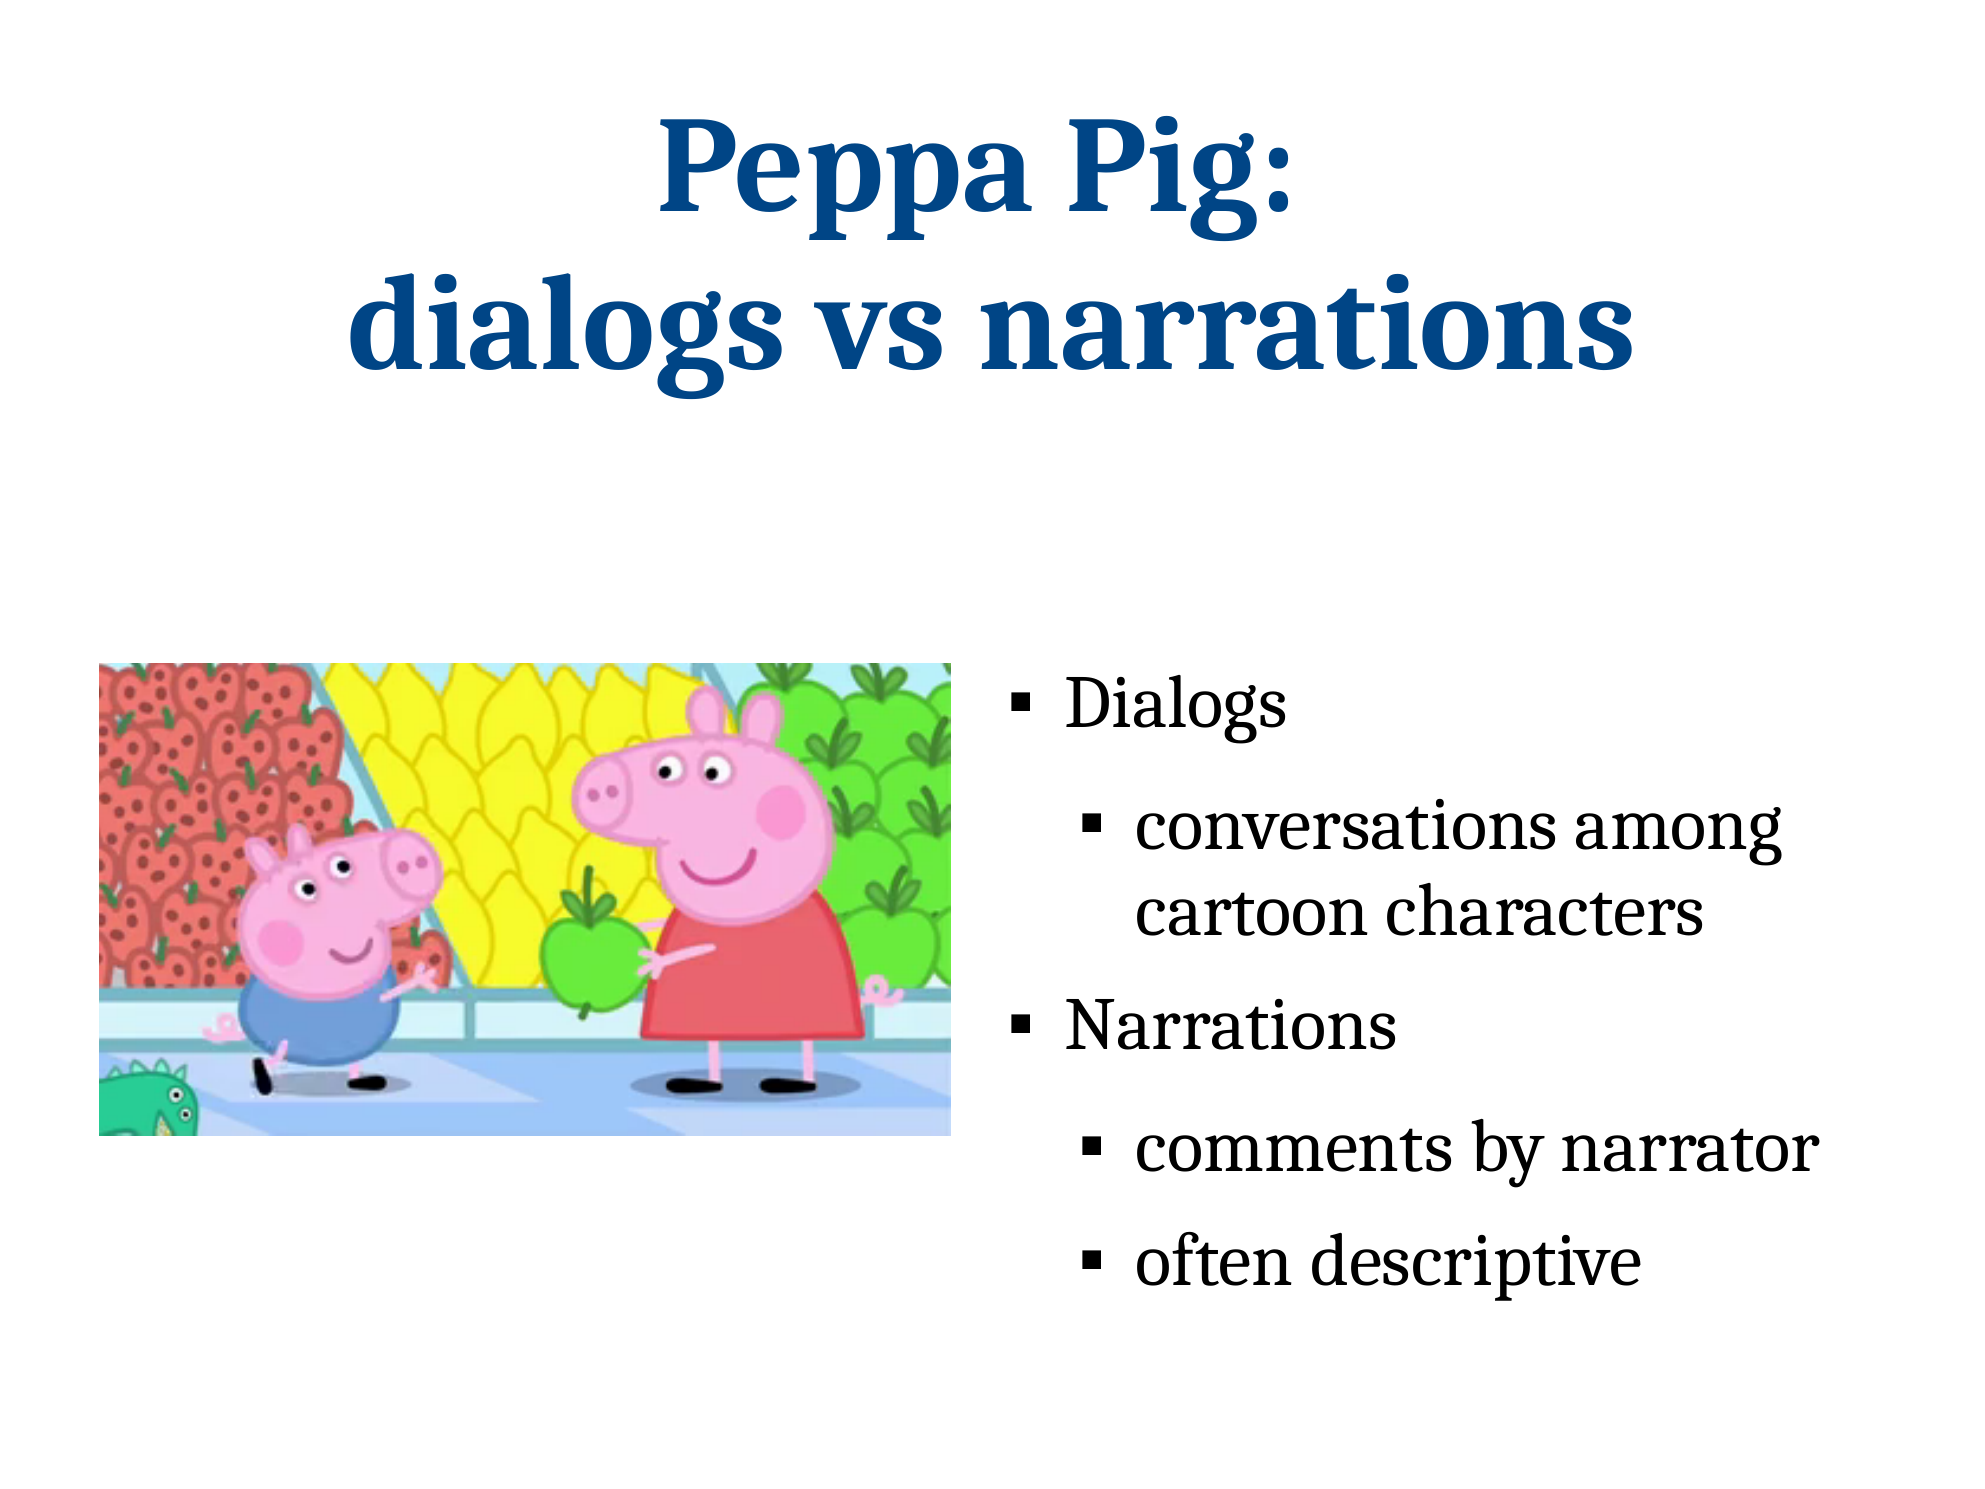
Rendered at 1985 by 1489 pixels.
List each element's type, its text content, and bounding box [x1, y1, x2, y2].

title Peppa Pig: dialogs vs narrations [99, 59, 1885, 432]
text_box [99, 662, 952, 1137]
list Dialogs conversations among cartoon characters Narrations comments by narrator often descriptive [993, 660, 1846, 1331]
